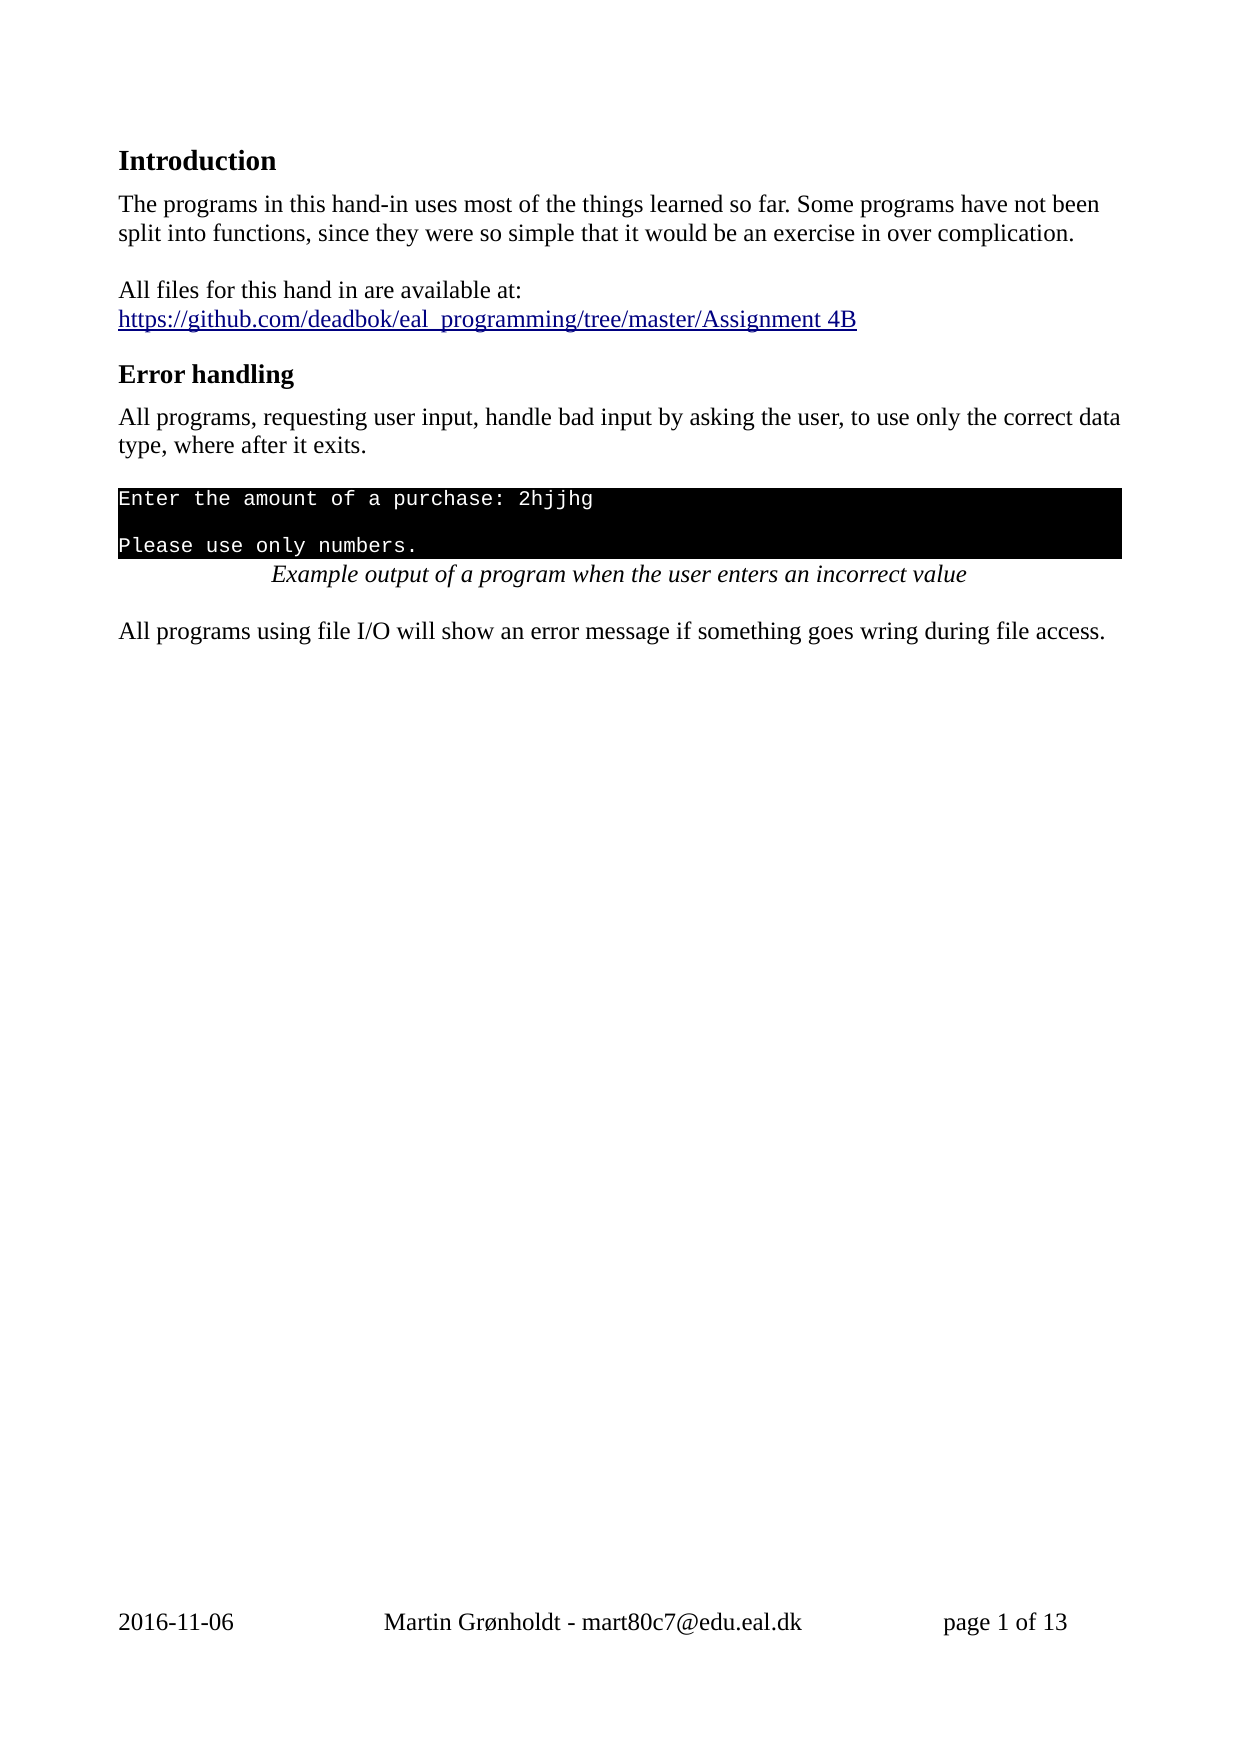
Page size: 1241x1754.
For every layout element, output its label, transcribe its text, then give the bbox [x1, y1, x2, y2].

text Example output of a program when the user enters an incorrect value [118, 559, 1122, 587]
text The programs in this hand-in uses most of the things learned so far. Some programs have not been split into functions, since they were so simple that it would be an exercise in over complication. [118, 189, 1122, 247]
text All files for this hand in are available at: [118, 275, 1122, 304]
text All programs using file I/O will show an error message if something goes wring during file access. [118, 616, 1122, 645]
subtitle Introduction [118, 143, 1122, 177]
text Enter the amount of a purchase: 2hjjhg [118, 488, 1122, 511]
text Please use only numbers. [118, 535, 1122, 559]
text https://github.com/deadbok/eal_programming/tree/master/Assignment 4B [118, 304, 1122, 333]
subtitle Error handling [118, 358, 1122, 389]
text All programs, requesting user input, handle bad input by asking the user, to use only the correct data type, where after it exits. [118, 402, 1122, 459]
